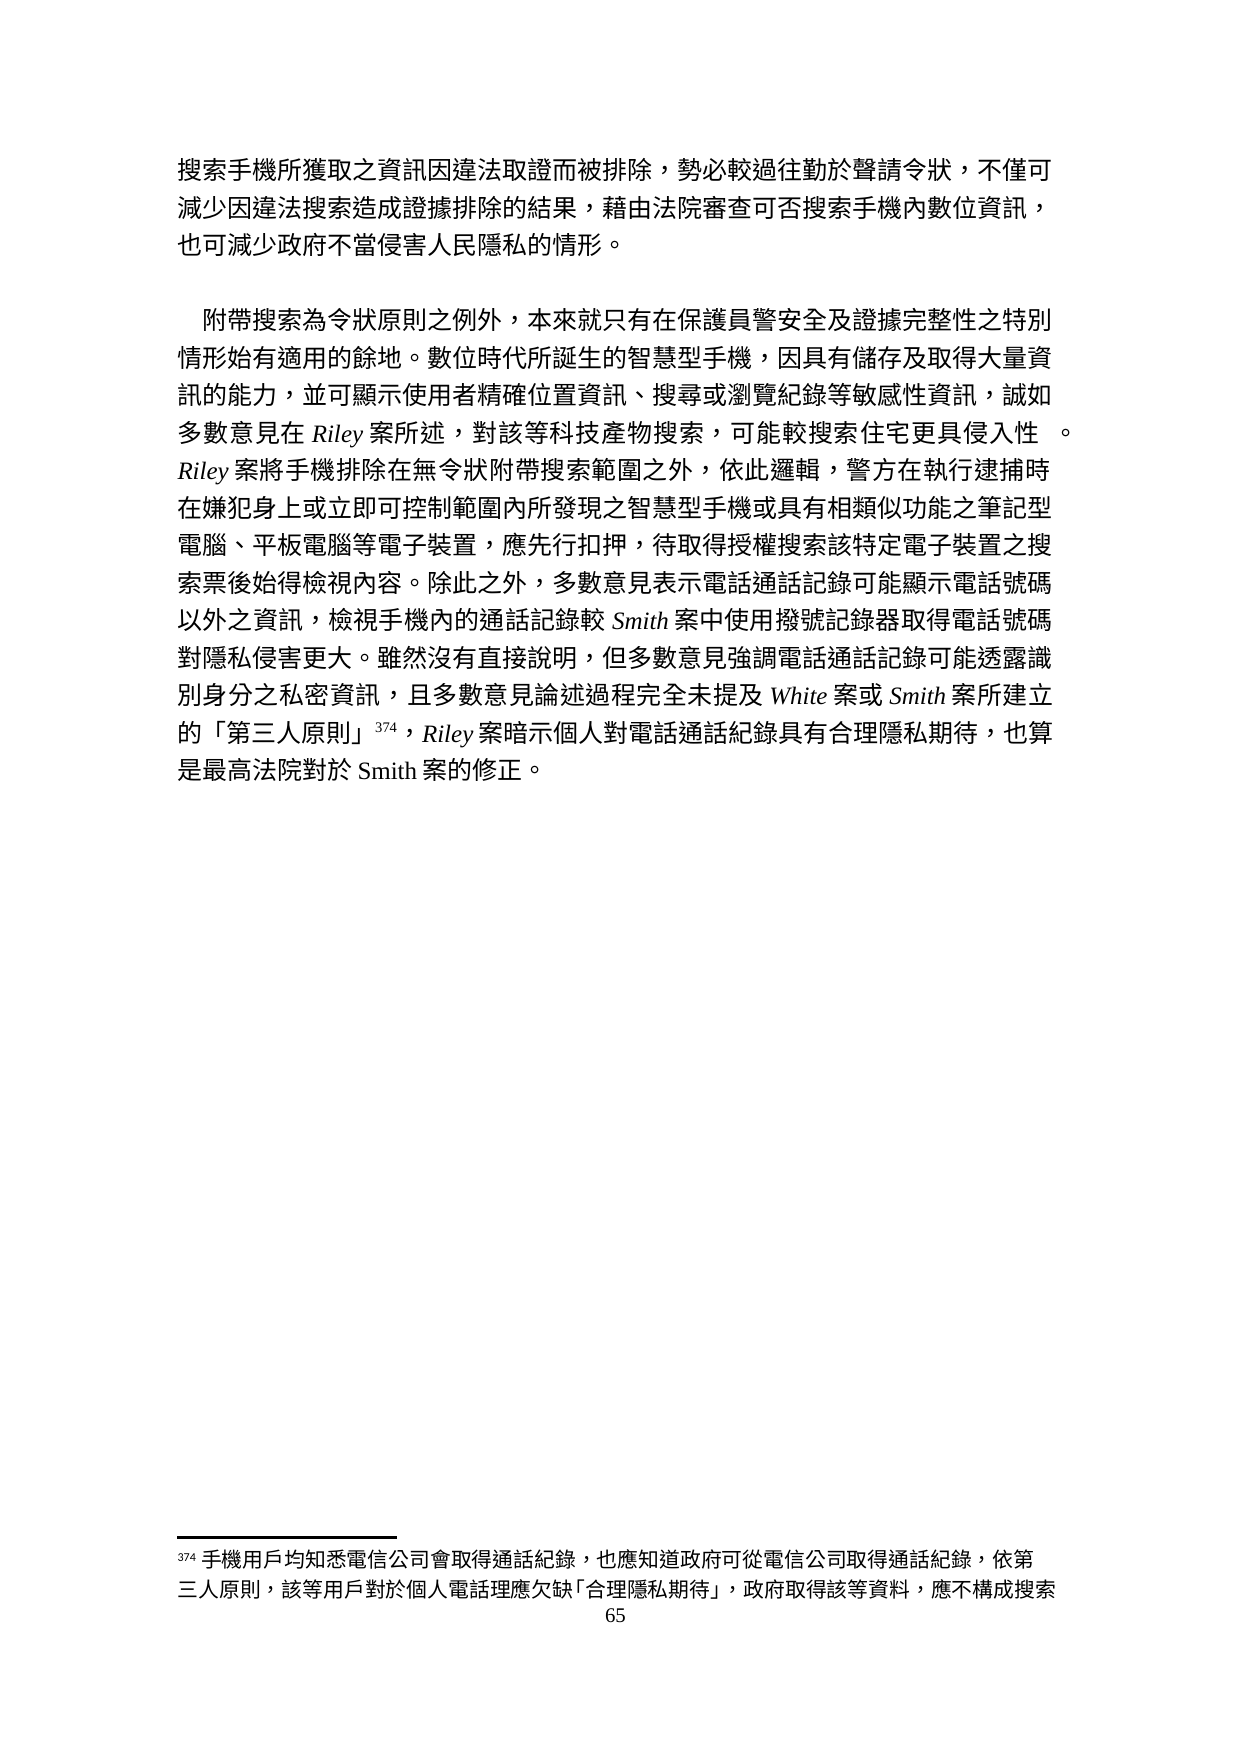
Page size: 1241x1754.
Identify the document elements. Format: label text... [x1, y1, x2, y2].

text 手機用戶均知悉電信公司會取得通話紀錄，也應知道政府可從電信公司取得通話紀錄，依第三人原則，該等用戶對於個人電話理應欠缺「合理隱私期待」，政府取得該等資料，應不構成搜索。 [177, 1543, 1053, 1604]
text 搜索手機所獲取之資訊因違法取證而被排除，勢必較過往勤於聲請令狀，不僅可減少因違法搜索造成證據排除的結果，藉由法院審查可否搜索手機內數位資訊，也可減少政府不當侵害人民隱私的情形。 [177, 150, 1053, 262]
text 附帶搜索為令狀原則之例外，本來就只有在保護員警安全及證據完整性之特別情形始有適用的餘地。數位時代所誕生的智慧型手機，因具有儲存及取得大量資訊的能力，並可顯示使用者精確位置資訊、搜尋或瀏覽紀錄等敏感性資訊，誠如多數意見在Riley案所述，對該等科技產物搜索，可能較搜索住宅更具侵入性。Riley案將手機排除在無令狀附帶搜索範圍之外，依此邏輯，警方在執行逮捕時在嫌犯身上或立即可控制範圍內所發現之智慧型手機或具有相類似功能之筆記型電腦、平板電腦等電子裝置，應先行扣押，待取得授權搜索該特定電子裝置之搜索票後始得檢視內容。除此之外，多數意見表示電話通話記錄可能顯示電話號碼以外之資訊，檢視手機內的通話記錄較Smith案中使用撥號記錄器取得電話號碼對隱私侵害更大。雖然沒有直接說明，但多數意見強調電話通話記錄可能透露識別身分之私密資訊，且多數意見論述過程完全未提及White案或Smith案所建立的「第三人原則」，Riley案暗示個人對電話通話紀錄具有合理隱私期待，也算是最高法院對於Smith案的修正。 [177, 300, 1053, 787]
